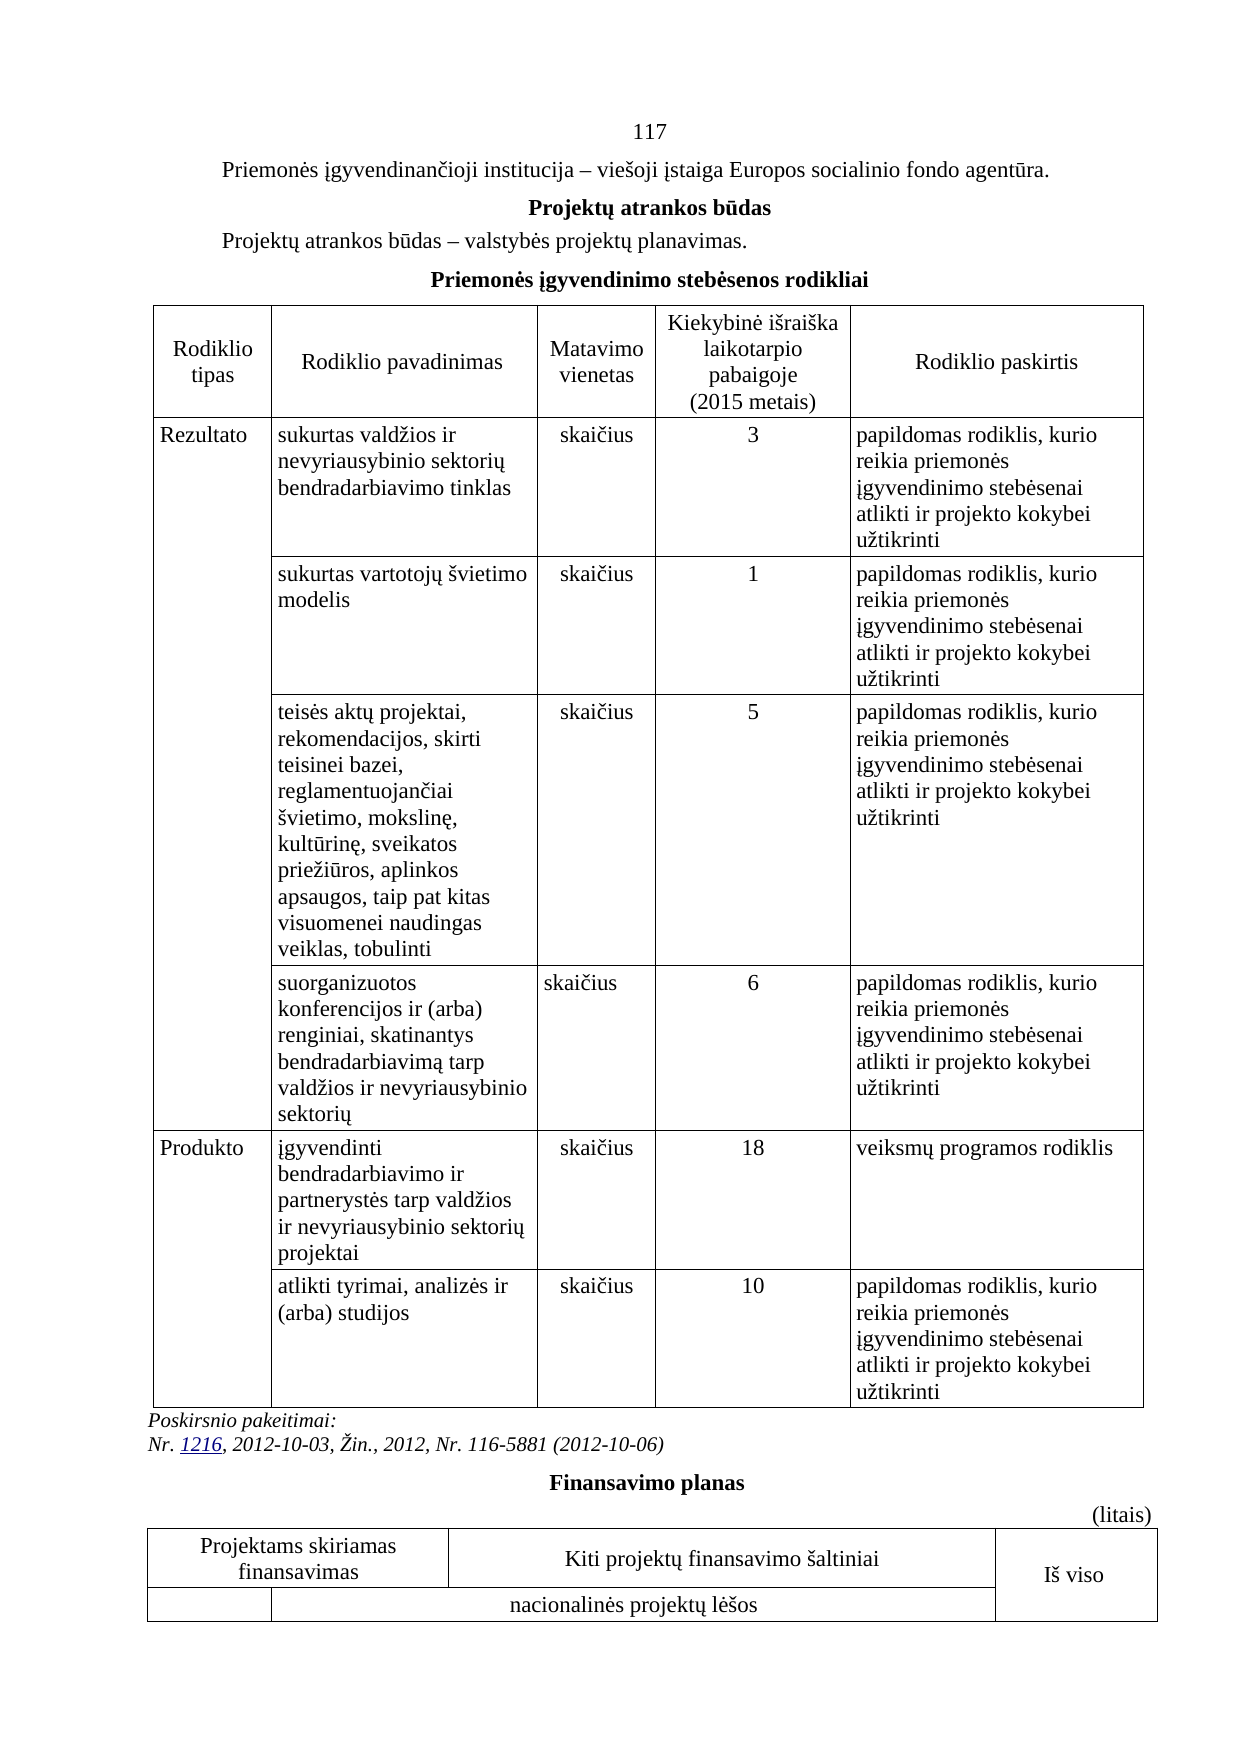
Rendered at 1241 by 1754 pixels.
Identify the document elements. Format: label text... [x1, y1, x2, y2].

table_cell 18 [656, 1131, 850, 1268]
text Finansavimo planas [148, 1469, 1152, 1495]
table_cell atlikti tyrimai, analizės ir (arba) studijos [272, 1270, 537, 1407]
table_header Iš viso [996, 1529, 1157, 1621]
table_cell Produkto [154, 1131, 271, 1407]
table_cell 3 [656, 418, 850, 556]
table_cell 1 [656, 557, 850, 694]
text Poskirsnio pakeitimai: [148, 1408, 1152, 1432]
table_cell suorganizuotos konferencijos ir (arba) renginiai, skatinantys bendradarbiavimą tarp valdžios ir nevyriausybinio sektorių [272, 966, 537, 1130]
table_cell skaičius [538, 966, 655, 1130]
table_cell papildomas rodiklis, kurio reikia priemonės įgyvendinimo stebėsenai atlikti ir projekto kokybei užtikrinti [851, 695, 1143, 965]
table_cell Rezultato [154, 418, 271, 1130]
table_header Projektams skiriamas finansavimas [148, 1529, 448, 1587]
table_cell įgyvendinti bendradarbiavimo ir partnerystės tarp valdžios ir nevyriausybinio sektorių projektai [272, 1131, 537, 1268]
text Nr. 1216, 2012-10-03, Žin., 2012, Nr. 116-5881 (2012-10-06) [148, 1432, 1152, 1456]
table_cell skaičius [538, 1131, 655, 1268]
table_cell papildomas rodiklis, kurio reikia priemonės įgyvendinimo stebėsenai atlikti ir projekto kokybei užtikrinti [851, 966, 1143, 1130]
table_header Matavimo vienetas [538, 306, 655, 417]
text Priemonės įgyvendinimo stebėsenos rodikliai [148, 266, 1152, 292]
text Projektų atrankos būdas – valstybės projektų planavimas. [148, 227, 1152, 253]
table_cell veiksmų programos rodiklis [851, 1131, 1143, 1268]
table_cell [148, 1588, 271, 1621]
table_cell 6 [656, 966, 850, 1130]
table_cell papildomas rodiklis, kurio reikia priemonės įgyvendinimo stebėsenai atlikti ir projekto kokybei užtikrinti [851, 418, 1143, 556]
table_cell nacionalinės projektų lėšos [272, 1588, 995, 1621]
table_header Kiti projektų finansavimo šaltiniai [449, 1529, 995, 1587]
text Projektų atrankos būdas [148, 194, 1152, 221]
table_cell 10 [656, 1270, 850, 1407]
table_cell 5 [656, 695, 850, 965]
table_cell papildomas rodiklis, kurio reikia priemonės įgyvendinimo stebėsenai atlikti ir projekto kokybei užtikrinti [851, 1270, 1143, 1407]
table_cell skaičius [538, 557, 655, 694]
table_cell teisės aktų projektai, rekomendacijos, skirti teisinei bazei, reglamentuojančiai švietimo, mokslinę, kultūrinę, sveikatos priežiūros, aplinkos apsaugos, taip pat kitas visuomenei naudingas veiklas, tobulinti [272, 695, 537, 965]
table_cell sukurtas valdžios ir nevyriausybinio sektorių bendradarbiavimo tinklas [272, 418, 537, 556]
table_cell sukurtas vartotojų švietimo modelis [272, 557, 537, 694]
table_cell papildomas rodiklis, kurio reikia priemonės įgyvendinimo stebėsenai atlikti ir projekto kokybei užtikrinti [851, 557, 1143, 694]
text (litais) [148, 1501, 1152, 1528]
table_header Rodiklio paskirtis [851, 306, 1143, 417]
table_header Kiekybinė išraiška laikotarpio pabaigoje (2015 metais) [656, 306, 850, 417]
table_header Rodiklio pavadinimas [272, 306, 537, 417]
table_cell skaičius [538, 695, 655, 965]
table_header Rodiklio tipas [154, 306, 271, 417]
text Priemonės įgyvendinančioji institucija – viešoji įstaiga Europos socialinio fondo agentūra. [148, 156, 1152, 182]
table_cell skaičius [538, 1270, 655, 1407]
table_cell skaičius [538, 418, 655, 556]
